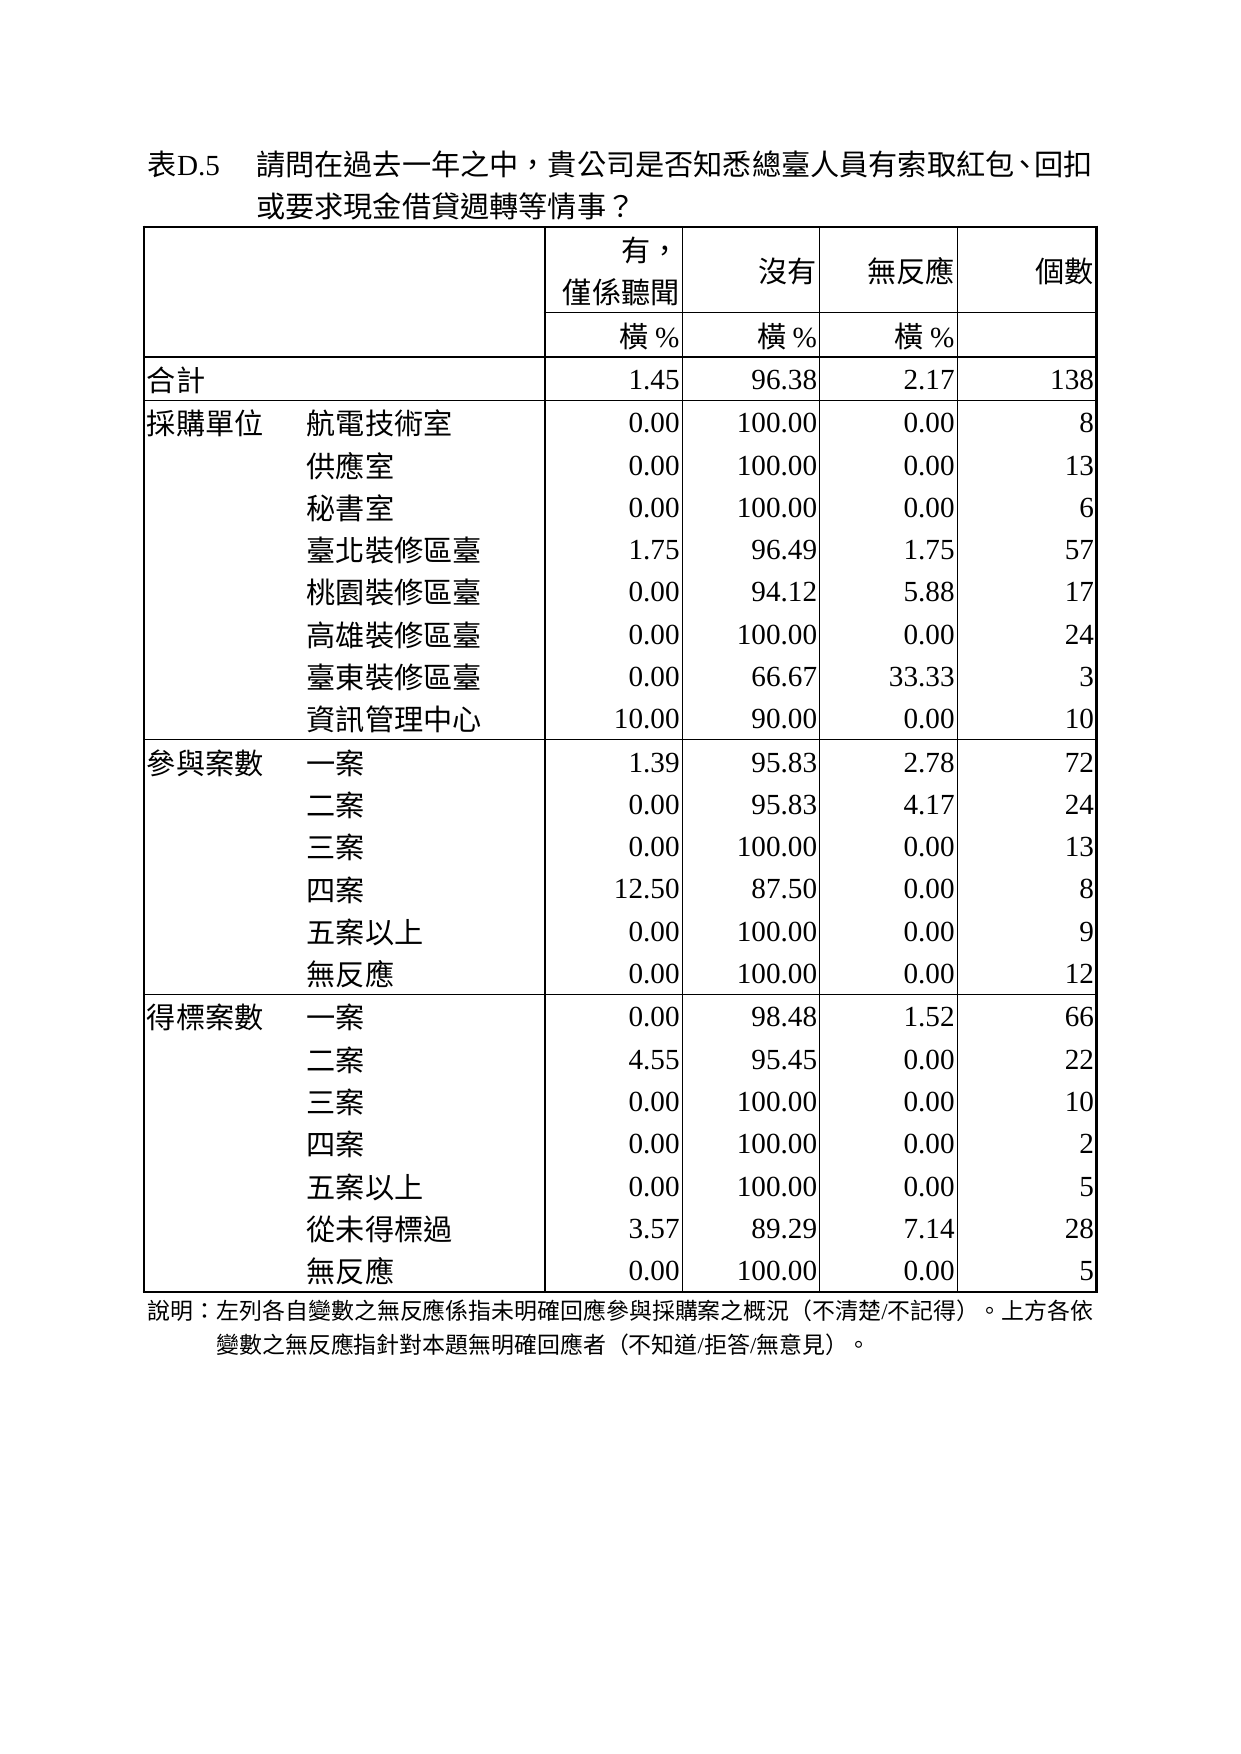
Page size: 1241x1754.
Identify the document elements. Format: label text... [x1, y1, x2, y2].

table_cell [145, 655, 303, 697]
table_cell [145, 825, 303, 867]
table_cell 100.00 [683, 486, 819, 528]
table_cell 參與案數 [145, 740, 303, 783]
table_cell 0.00 [820, 1038, 957, 1080]
table_cell 17 [958, 570, 1095, 612]
table_cell 0.00 [820, 401, 957, 443]
table_cell 四案 [304, 1122, 544, 1164]
table_cell 72 [958, 740, 1095, 783]
table_cell 得標案數 [145, 995, 303, 1037]
table_header 個數 [958, 228, 1095, 312]
table_cell 95.45 [683, 1038, 819, 1080]
table_cell [145, 1249, 303, 1291]
table_cell 138 [958, 358, 1095, 400]
table_cell 96.49 [683, 528, 819, 570]
table_cell 7.14 [820, 1207, 957, 1249]
table_cell [145, 1207, 303, 1249]
table_cell 0.00 [546, 1249, 682, 1291]
table_cell [145, 910, 303, 952]
table_cell 三案 [304, 825, 544, 867]
table_cell 96.38 [683, 358, 819, 400]
table_header [304, 228, 544, 312]
table_cell 3.57 [546, 1207, 682, 1249]
table_cell 98.48 [683, 995, 819, 1037]
table_cell 1.75 [820, 528, 957, 570]
text 說明：左列各自變數之無反應係指未明確回應參與採購案之概況（不清楚/不記得）。上方各依變數之無反應指針對本題無明確回應者（不知道/拒答/無意見）。 [148, 1293, 1092, 1360]
table_cell 橫 % [820, 313, 957, 356]
table_cell 95.83 [683, 783, 819, 825]
table_cell 6 [958, 486, 1095, 528]
table_cell 100.00 [683, 910, 819, 952]
table_cell 100.00 [683, 1249, 819, 1291]
table_cell [304, 312, 544, 356]
table_cell 0.00 [820, 613, 957, 655]
table_cell [145, 613, 303, 655]
table_cell 2.78 [820, 740, 957, 783]
table_cell 100.00 [683, 613, 819, 655]
table_cell 66.67 [683, 655, 819, 697]
table_cell 從未得標過 [304, 1207, 544, 1249]
table_cell 5 [958, 1249, 1095, 1291]
table_cell 無反應 [304, 952, 544, 994]
table_cell 9 [958, 910, 1095, 952]
table_cell 橫 % [546, 313, 682, 356]
table_cell [145, 1038, 303, 1080]
table_header 有， 僅係聽聞 [546, 228, 682, 312]
list 請問在過去一年之中，貴公司是否知悉總臺人員有索取紅包、回扣或要求現金借貸週轉等情事？ [148, 142, 1092, 226]
table_cell 秘書室 [304, 486, 544, 528]
table_cell 90.00 [683, 697, 819, 739]
table_cell 資訊管理中心 [304, 697, 544, 739]
table_cell [145, 443, 303, 486]
table_cell 0.00 [820, 697, 957, 739]
table_cell 航電技術室 [304, 401, 544, 443]
table_cell 13 [958, 825, 1095, 867]
table_cell 33.33 [820, 655, 957, 697]
table_cell 10 [958, 697, 1095, 739]
table_cell [145, 783, 303, 825]
table_cell 0.00 [546, 1080, 682, 1122]
table_cell 四案 [304, 867, 544, 909]
table_cell 橫 % [683, 313, 819, 356]
table_cell 三案 [304, 1080, 544, 1122]
table_cell 100.00 [683, 401, 819, 443]
table_cell 一案 [304, 740, 544, 783]
table_cell 臺東裝修區臺 [304, 655, 544, 697]
table_cell 0.00 [820, 443, 957, 486]
table_cell 0.00 [546, 825, 682, 867]
table_cell 0.00 [546, 1122, 682, 1164]
table_cell 1.75 [546, 528, 682, 570]
table_cell 89.29 [683, 1207, 819, 1249]
table_cell 0.00 [820, 910, 957, 952]
table_cell 100.00 [683, 1164, 819, 1207]
table_cell 桃園裝修區臺 [304, 570, 544, 612]
table_cell 66 [958, 995, 1095, 1037]
table_cell 0.00 [546, 952, 682, 994]
table_cell 57 [958, 528, 1095, 570]
table_cell 94.12 [683, 570, 819, 612]
table_cell 95.83 [683, 740, 819, 783]
table_cell [145, 697, 303, 739]
table_cell [145, 486, 303, 528]
table_cell [145, 312, 303, 356]
table_cell [304, 358, 544, 400]
table_cell 8 [958, 867, 1095, 909]
table_cell [145, 570, 303, 612]
table_cell 100.00 [683, 443, 819, 486]
table_cell 10 [958, 1080, 1095, 1122]
table_cell 0.00 [820, 1249, 957, 1291]
table_header 無反應 [820, 228, 957, 312]
table_cell 供應室 [304, 443, 544, 486]
table_cell 0.00 [546, 910, 682, 952]
table_cell 0.00 [546, 783, 682, 825]
table_cell 3 [958, 655, 1095, 697]
table_cell 13 [958, 443, 1095, 486]
table_cell 0.00 [546, 401, 682, 443]
table_cell 100.00 [683, 1080, 819, 1122]
table_cell 二案 [304, 1038, 544, 1080]
table_cell 28 [958, 1207, 1095, 1249]
table_cell 0.00 [820, 952, 957, 994]
table_cell 4.55 [546, 1038, 682, 1080]
table_cell 5.88 [820, 570, 957, 612]
table_header [145, 228, 303, 312]
table_cell 100.00 [683, 825, 819, 867]
table_cell 0.00 [546, 486, 682, 528]
table_cell 1.39 [546, 740, 682, 783]
table_cell 臺北裝修區臺 [304, 528, 544, 570]
table_cell 無反應 [304, 1249, 544, 1291]
table_cell [145, 528, 303, 570]
table_header 沒有 [683, 228, 819, 312]
table_cell 一案 [304, 995, 544, 1037]
table_cell 2 [958, 1122, 1095, 1164]
table_cell 0.00 [546, 443, 682, 486]
table_cell 0.00 [546, 995, 682, 1037]
table_cell 24 [958, 783, 1095, 825]
table_cell 5 [958, 1164, 1095, 1207]
table_cell 高雄裝修區臺 [304, 613, 544, 655]
table_cell 10.00 [546, 697, 682, 739]
table_cell 2.17 [820, 358, 957, 400]
table_cell 0.00 [820, 1164, 957, 1207]
table_cell 4.17 [820, 783, 957, 825]
table_cell 87.50 [683, 867, 819, 909]
table_cell 0.00 [820, 1080, 957, 1122]
table_cell 合計 [145, 358, 303, 400]
table_cell 12 [958, 952, 1095, 994]
table_cell 100.00 [683, 952, 819, 994]
table_cell [145, 952, 303, 994]
table_cell [145, 867, 303, 909]
table_cell 二案 [304, 783, 544, 825]
table_cell 0.00 [820, 825, 957, 867]
table_cell [145, 1164, 303, 1207]
table_cell 0.00 [820, 867, 957, 909]
table_cell 24 [958, 613, 1095, 655]
table_cell 採購單位 [145, 401, 303, 443]
table_cell 五案以上 [304, 1164, 544, 1207]
table_cell [145, 1080, 303, 1122]
table_cell 0.00 [546, 655, 682, 697]
table_cell [958, 313, 1095, 356]
table_cell 0.00 [546, 613, 682, 655]
table_cell [145, 1122, 303, 1164]
table_cell 1.45 [546, 358, 682, 400]
table_cell 0.00 [820, 486, 957, 528]
table_cell 0.00 [820, 1122, 957, 1164]
table_cell 1.52 [820, 995, 957, 1037]
table_cell 0.00 [546, 1164, 682, 1207]
table_cell 12.50 [546, 867, 682, 909]
table_cell 8 [958, 401, 1095, 443]
table_cell 100.00 [683, 1122, 819, 1164]
table_cell 0.00 [546, 570, 682, 612]
table_cell 22 [958, 1038, 1095, 1080]
table_cell 五案以上 [304, 910, 544, 952]
